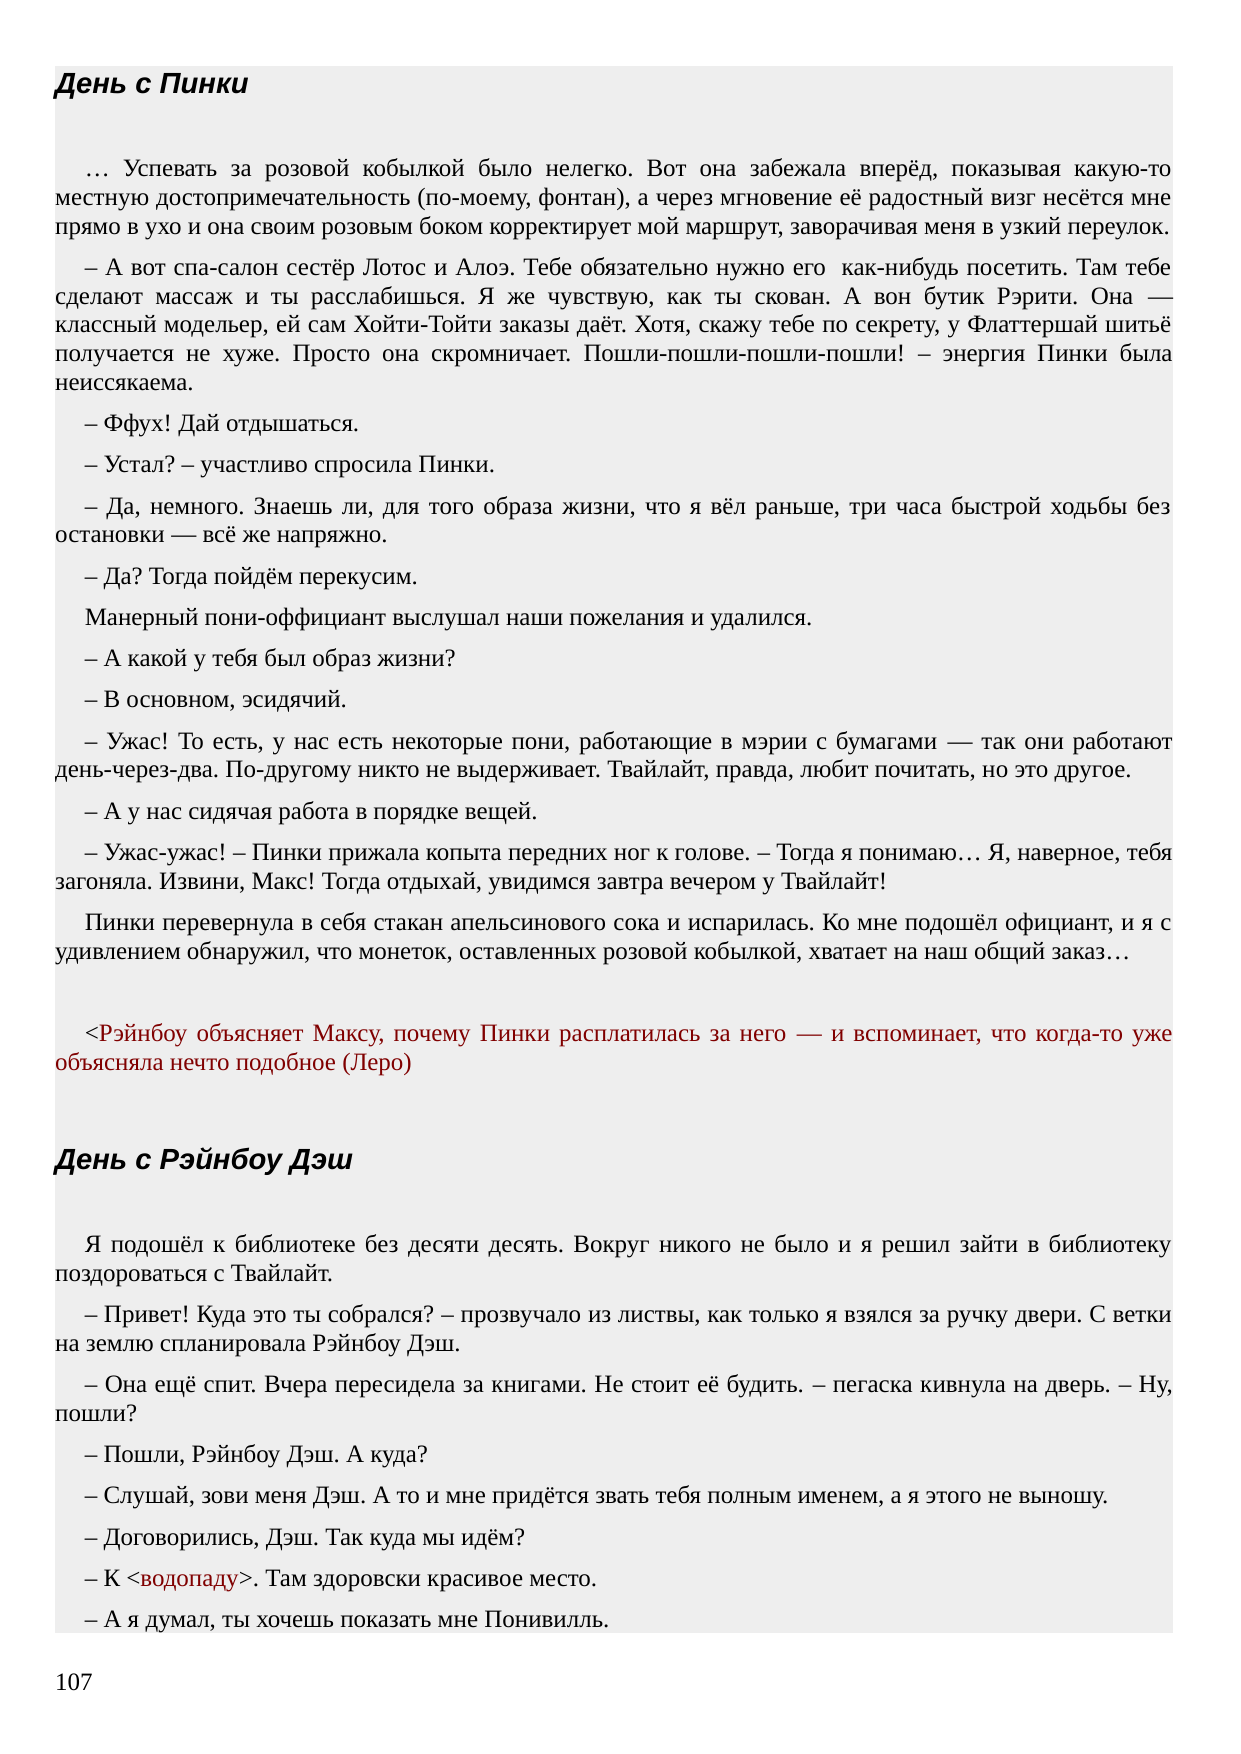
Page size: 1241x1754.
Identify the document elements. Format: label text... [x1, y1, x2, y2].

text Пинки перевернула в себя стакан апельсинового сока и испарилась. Ко мне подошёл официант, и я с удивлением обнаружил, что монеток, оставленных розовой кобылкой, хватает на наш общий заказ… [55, 907, 1173, 964]
text – В основном, эсидячий. [55, 684, 1173, 713]
subtitle День с Рэйнбоу Дэш [55, 1142, 1173, 1176]
text – Слушай, зови меня Дэш. А то и мне придётся звать тебя полным именем, а я этого не выношу. [55, 1481, 1173, 1509]
text … Успевать за розовой кобылкой было нелегко. Вот она забежала вперёд, показывая какую-то местную достопримечательность (по-моему, фонтан), а через мгновение её радостный визг несётся мне прямо в ухо и она своим розовым боком корректирует мой маршрут, заворачивая меня в узкий переулок. [55, 153, 1173, 239]
subtitle День с Пинки [55, 66, 1173, 99]
text – Да, немного. Знаешь ли, для того образа жизни, что я вёл раньше, три часа быстрой ходьбы без остановки — всё же напряжно. [55, 491, 1173, 548]
text – К <водопаду>. Там здоровски красивое место. [55, 1563, 1173, 1592]
text – Да? Тогда пойдём перекусим. [55, 561, 1173, 589]
text – А у нас сидячая работа в порядке вещей. [55, 796, 1173, 824]
text – Ужас! То есть, у нас есть некоторые пони, работающие в мэрии с бумагами — так они работают день-через-два. По-другому никто не выдерживает. Твайлайт, правда, любит почитать, но это другое. [55, 726, 1173, 783]
text – А какой у тебя был образ жизни? [55, 643, 1173, 672]
text Я подошёл к библиотеке без десяти десять. Вокруг никого не было и я решил зайти в библиотеку поздороваться с Твайлайт. [55, 1229, 1173, 1287]
text Манерный пони-оффициант выслушал наши пожелания и удалился. [55, 602, 1173, 631]
text – Она ещё спит. Вчера пересидела за книгами. Не стоит её будить. – пегаска кивнула на дверь. – Ну, пошли? [55, 1369, 1173, 1427]
text <Рэйнбоу объясняет Максу, почему Пинки расплатилась за него — и вспоминает, что когда-то уже объясняла нечто подобное (Леро) [55, 1018, 1173, 1076]
text – А я думал, ты хочешь показать мне Понивилль. [55, 1604, 1173, 1633]
text – Ффух! Дай отдышаться. [55, 408, 1173, 437]
text – Устал? – участливо спросила Пинки. [55, 449, 1173, 478]
text – Договорились, Дэш. Так куда мы идём? [55, 1522, 1173, 1551]
text – Привет! Куда это ты собрался? – прозвучало из листвы, как только я взялся за ручку двери. С ветки на землю спланировала Рэйнбоу Дэш. [55, 1299, 1173, 1357]
text – Ужас-ужас! – Пинки прижала копыта передних ног к голове. – Тогда я понимаю… Я, наверное, тебя загоняла. Извини, Макс! Тогда отдыхай, увидимся завтра вечером у Твайлайт! [55, 837, 1173, 894]
text – А вот спа-салон сестёр Лотос и Алоэ. Тебе обязательно нужно его как-нибудь посетить. Там тебе сделают массаж и ты расслабишься. Я же чувствую, как ты скован. А вон бутик Рэрити. Она — классный модельер, ей сам Хойти-Тойти заказы даёт. Хотя, скажу тебе по секрету, у Флаттершай шитьё получается не хуже. Просто она скромничает. Пошли-пошли-пошли-пошли! – энергия Пинки была неиссякаема. [55, 252, 1173, 396]
text – Пошли, Рэйнбоу Дэш. А куда? [55, 1439, 1173, 1468]
